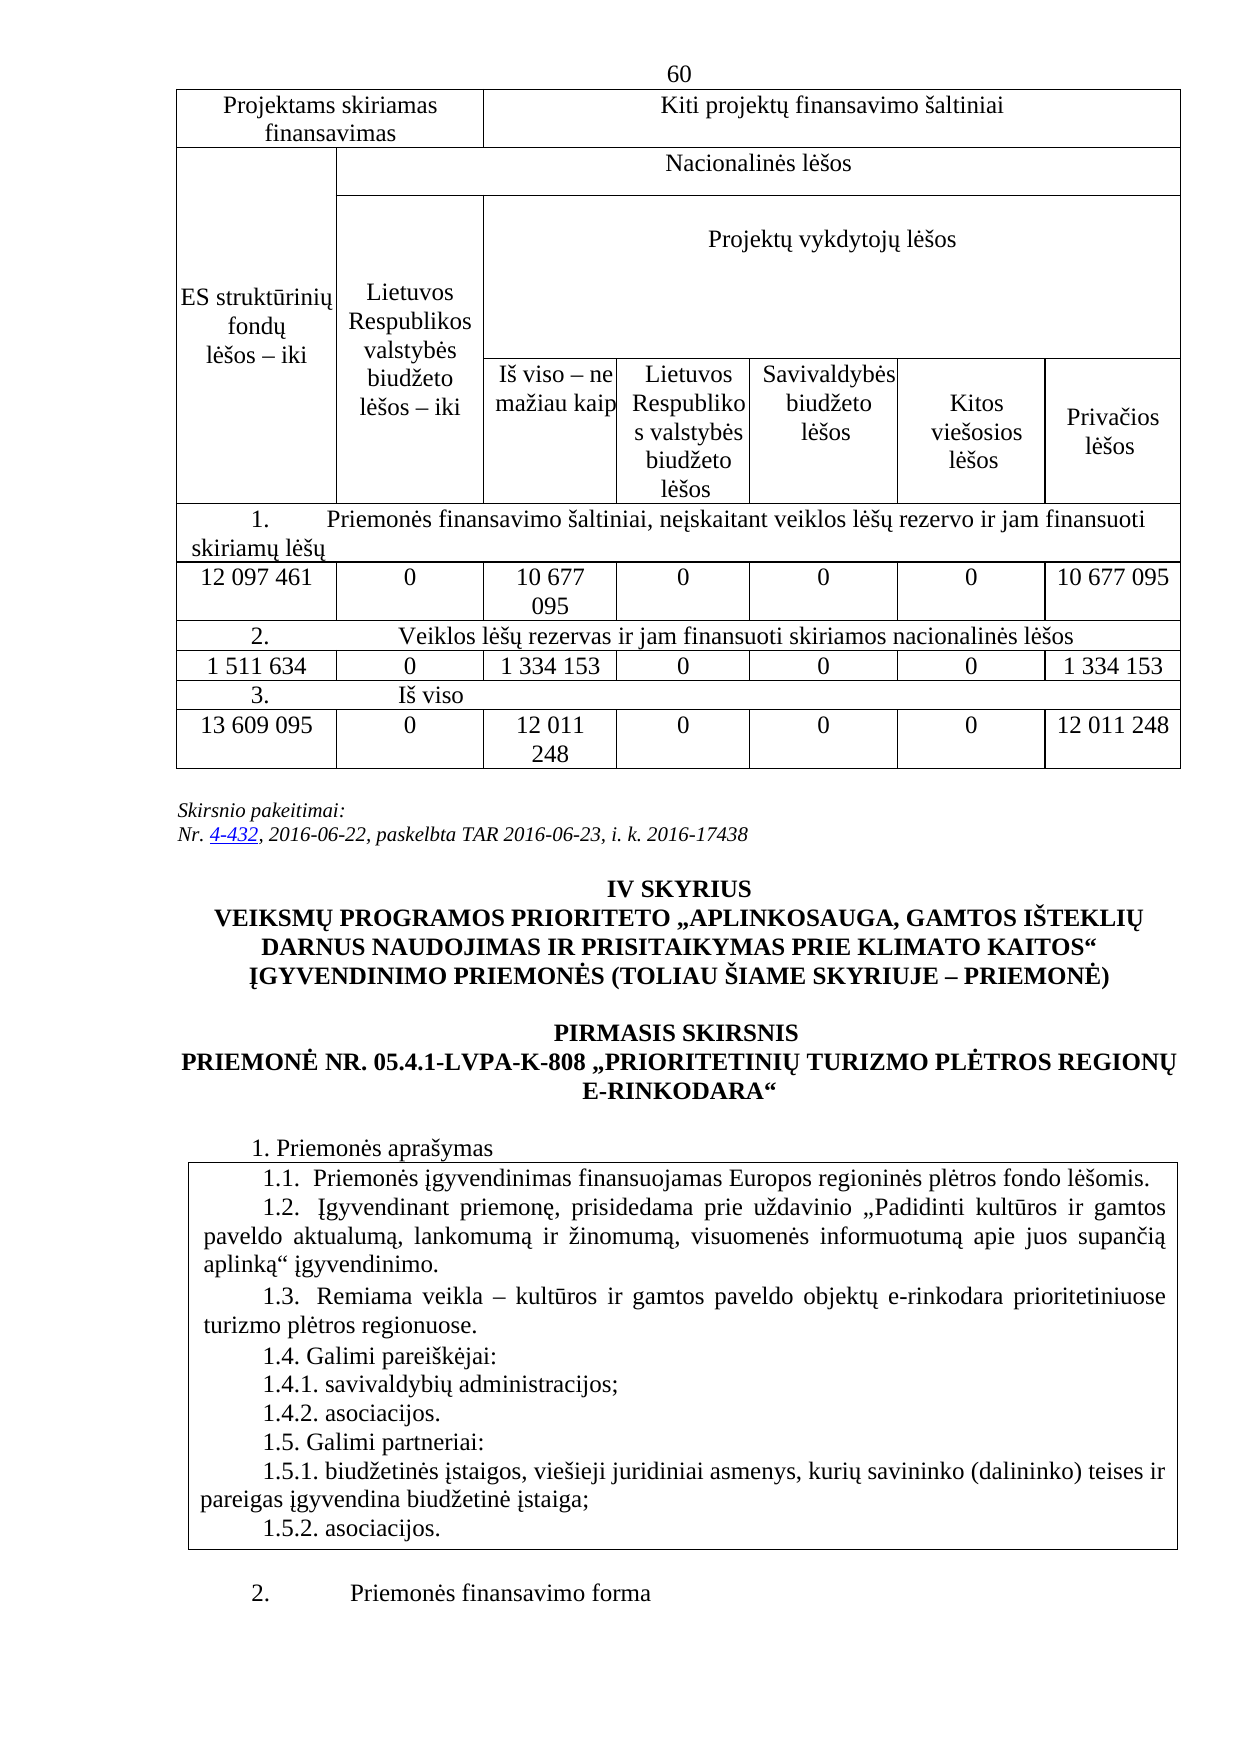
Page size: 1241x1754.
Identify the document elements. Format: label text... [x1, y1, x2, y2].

text 2. Priemonės finansavimo forma [215, 1578, 1181, 1607]
table_cell Privačios lėšos [1046, 359, 1180, 503]
text VEIKSMŲ PROGRAMOS PRIORITETO „APLINKOSAUGA, GAMTOS IŠTEKLIŲ DARNUS NAUDOJIMAS IR PRISITAIKYMAS PRIE KLIMATO KAITOS“ ĮGYVENDINIMO PRIEMONĖS (TOLIAU ŠIAME SKYRIUJE – PRIEMONĖ) [177, 903, 1181, 989]
text Nr. 4-432, 2016-06-22, paskelbta TAR 2016-06-23, i. k. 2016-17438 [177, 822, 1181, 846]
table_cell 1.4. Galimi pareiškėjai: 1.4.1. savivaldybių administracijos; 1.4.2. asociacijos. 1.5. Galimi partneriai: 1.5.1. biudžetinės įstaigos, viešieji juridiniai asmenys, kurių savininko (dalininko) teises ir pareigas įgyvendina biudžetinė įstaiga; 1.5.2. asociacijos. [189, 1341, 1177, 1548]
table_header Projektams skiriamas finansavimas [177, 90, 483, 147]
table_cell Projektų vykdytojų lėšos [484, 196, 1180, 358]
table_cell 0 [617, 563, 749, 620]
table_cell 0 [898, 651, 1044, 679]
table_cell 12 097 461 [177, 563, 336, 620]
table_cell 2. Veiklos lėšų rezervas ir jam finansuoti skiriamos nacionalinės lėšos [177, 621, 1180, 650]
table_cell 0 [750, 710, 897, 768]
table_cell Lietuvos Respublikos valstybės biudžeto lėšos – iki [337, 196, 483, 503]
text 1. Priemonės aprašymas [244, 1133, 1181, 1162]
table_cell 1.3. Remiama veikla – kultūros ir gamtos paveldo objektų e-rinkodara prioritetiniuose turizmo plėtros regionuose. [189, 1281, 1177, 1341]
text PIRMASIS SKIRSNIS [177, 1018, 1181, 1047]
table_cell 0 [337, 651, 483, 679]
table_header Kiti projektų finansavimo šaltiniai [484, 90, 1180, 147]
table_cell 10 677 095 [1046, 563, 1180, 620]
table_cell 0 [337, 563, 483, 620]
table_cell 0 [750, 651, 897, 679]
table_cell 0 [617, 651, 749, 679]
table_cell 3. Iš viso [177, 681, 1180, 709]
table_cell 1 511 634 [177, 651, 336, 679]
table_cell 1 334 153 [484, 651, 616, 679]
table_cell ES struktūrinių fondų lėšos – iki [177, 148, 336, 503]
table_header 1.1. Priemonės įgyvendinimas finansuojamas Europos regioninės plėtros fondo lėšomis. [189, 1163, 1177, 1192]
text IV SKYRIUS [177, 874, 1181, 903]
table_cell Lietuvos Respublikos valstybės biudžeto lėšos [617, 359, 749, 503]
table_cell 0 [898, 710, 1044, 768]
table_cell 0 [617, 710, 749, 768]
table_cell 1. Priemonės finansavimo šaltiniai, neįskaitant veiklos lėšų rezervo ir jam finansuoti skiriamų lėšų [177, 504, 1180, 561]
text PRIEMONĖ NR. 05.4.1-LVPA-K-808 „PRIORITETINIŲ TURIZMO PLĖTROS REGIONŲ E-RINKODARA“ [177, 1047, 1181, 1104]
table_cell 12 011 248 [1046, 710, 1180, 768]
text Skirsnio pakeitimai: [177, 798, 1181, 822]
table_cell Nacionalinės lėšos [337, 148, 1180, 194]
table_cell 1.2. Įgyvendinant priemonę, prisidedama prie uždavinio „Padidinti kultūros ir gamtos paveldo aktualumą, lankomumą ir žinomumą, visuomenės informuotumą apie juos supančią aplinką“ įgyvendinimo. [189, 1192, 1177, 1281]
table_cell 10 677 095 [484, 563, 616, 620]
table_cell 12 011 248 [484, 710, 616, 768]
table_cell Kitos viešosios lėšos [898, 359, 1044, 503]
table_cell 1 334 153 [1046, 651, 1180, 679]
table_cell Iš viso – ne mažiau kaip [484, 359, 616, 503]
table_cell 0 [337, 710, 483, 768]
table_cell 13 609 095 [177, 710, 336, 768]
table_cell Savivaldybės biudžeto lėšos [750, 359, 897, 503]
table_cell 0 [898, 563, 1044, 620]
table_cell 0 [750, 563, 897, 620]
